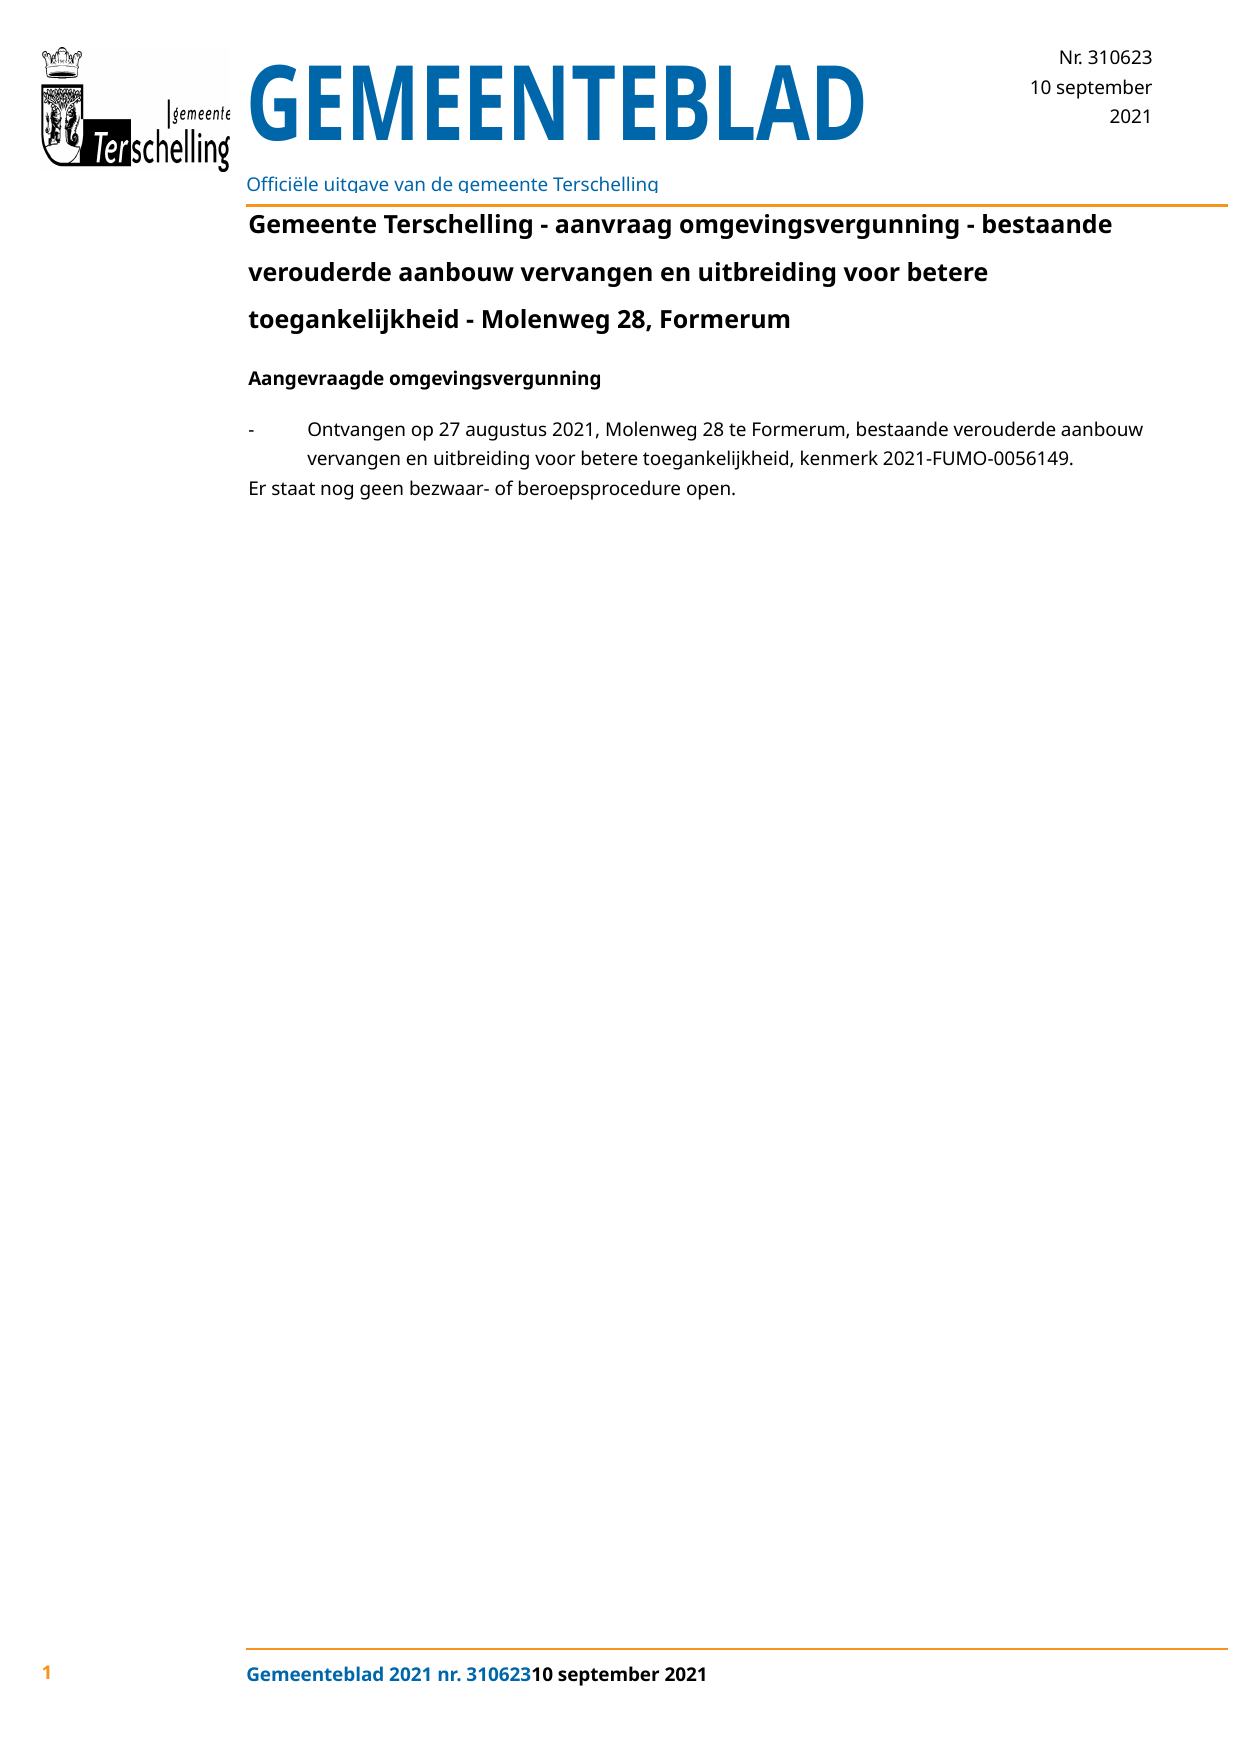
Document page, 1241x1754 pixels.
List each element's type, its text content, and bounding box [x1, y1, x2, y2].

text Er staat nog geen bezwaar- of beroepsprocedure open. [248, 475, 1152, 501]
picture [41, 47, 231, 172]
text Gemeente Terschelling - aanvraag omgevingsvergunning - bestaande verouderde aanbouw vervangen en uitbreiding voor betere toegankelijkheid - Molenweg 28, Formerum [248, 207, 1152, 336]
list Ontvangen op 27 augustus 2021, Molenweg 28 te Formerum, bestaande verouderde aanbouw vervangen en uitbreiding voor betere toegankelijkheid, kenmerk 2021-FUMO-0056149. [248, 416, 1152, 471]
text Aangevraagde omgevingsvergunning [248, 366, 1152, 391]
